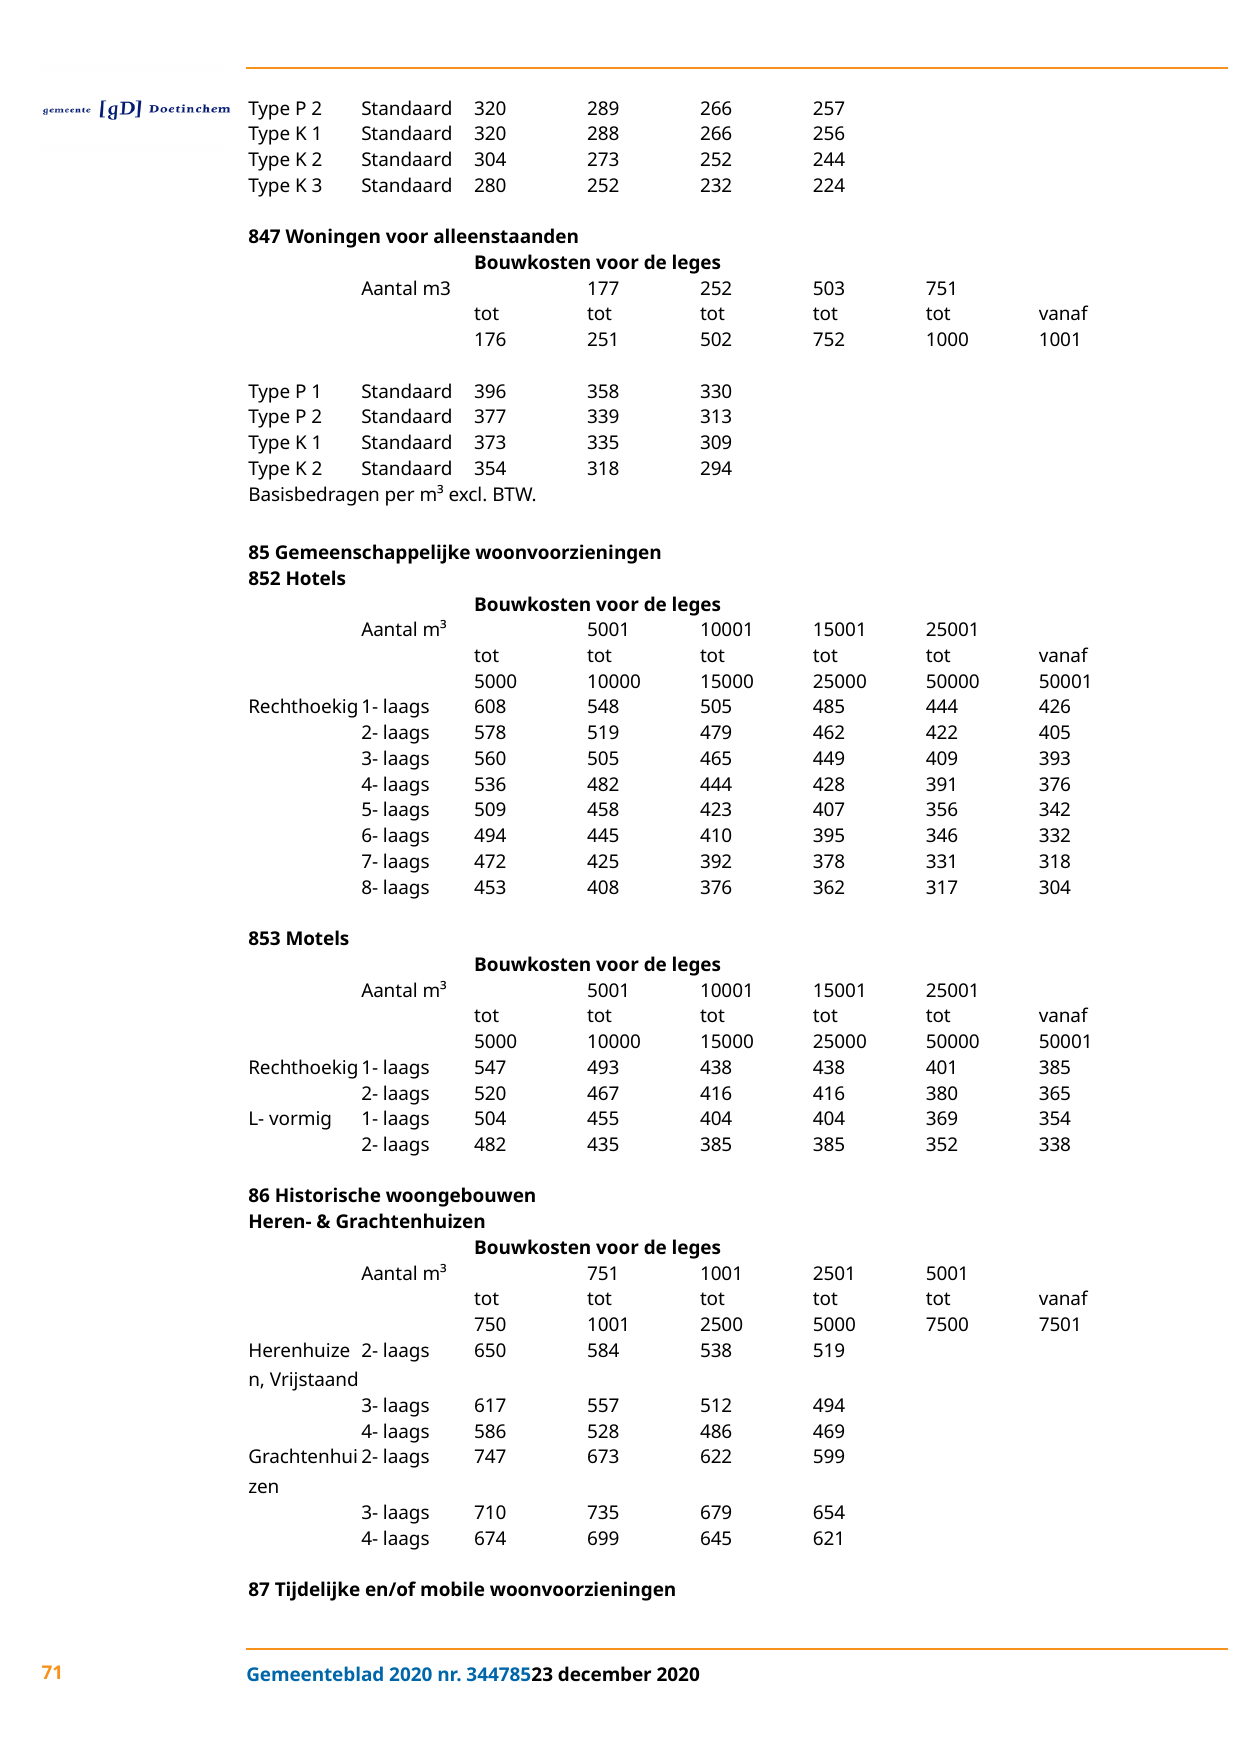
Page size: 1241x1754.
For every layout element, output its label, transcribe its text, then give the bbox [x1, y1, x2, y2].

table_cell [1039, 900, 1152, 925]
table_cell 5001 [926, 1260, 1038, 1286]
table_cell 751 [587, 1260, 700, 1286]
table_cell 376 [700, 874, 813, 899]
table_cell [587, 198, 700, 223]
table_cell 25001 [926, 977, 1038, 1002]
table_cell [1039, 1525, 1152, 1551]
table_cell Type K 2 [248, 146, 361, 172]
table_cell 710 [474, 1499, 587, 1525]
table_cell [248, 951, 361, 977]
table_cell tot [474, 301, 587, 326]
table_cell Bouwkosten voor de leges [474, 249, 1152, 275]
table_cell tot [700, 1003, 813, 1028]
table_cell [248, 771, 361, 797]
table_cell 673 [587, 1444, 700, 1499]
table_cell [1039, 1337, 1152, 1392]
table_cell [926, 146, 1038, 172]
table_cell [248, 720, 361, 745]
table_cell Standaard [361, 455, 474, 481]
table_cell 1001 [587, 1311, 700, 1337]
table_cell Herenhuizen, Vrijstaand [248, 1337, 361, 1392]
table_cell [361, 1028, 474, 1054]
table_cell 3- laags [361, 1499, 474, 1525]
table_cell 313 [700, 404, 813, 429]
table_cell 251 [587, 326, 700, 352]
table_cell 538 [700, 1337, 813, 1392]
table_cell 10001 [700, 977, 813, 1002]
table_cell 599 [813, 1444, 926, 1499]
table_cell [1039, 95, 1152, 121]
table_cell 401 [926, 1054, 1038, 1080]
table_cell 2500 [700, 1311, 813, 1337]
table_cell 438 [813, 1054, 926, 1080]
table_cell 380 [926, 1080, 1038, 1105]
table_cell 465 [700, 745, 813, 771]
table_cell 502 [700, 326, 813, 352]
table_cell [361, 352, 474, 378]
table_cell [1039, 1499, 1152, 1525]
table_cell 485 [813, 694, 926, 719]
table_cell 176 [474, 326, 587, 352]
table_cell [587, 1551, 700, 1576]
table_cell [474, 1551, 587, 1576]
table_cell 309 [700, 429, 813, 455]
table_cell 10000 [587, 668, 700, 694]
table_cell 320 [474, 121, 587, 146]
table_cell 339 [587, 404, 700, 429]
table_cell [474, 900, 587, 925]
table_cell [248, 977, 361, 1002]
table_cell 331 [926, 848, 1038, 874]
table_cell [248, 1525, 361, 1551]
table_cell vanaf [1039, 1286, 1152, 1311]
table_cell Standaard [361, 378, 474, 403]
table_cell [248, 642, 361, 668]
table_cell [248, 1499, 361, 1525]
table_cell Grachtenhuizen [248, 1444, 361, 1499]
table_cell 4- laags [361, 771, 474, 797]
table_cell [361, 668, 474, 694]
table_cell 444 [926, 694, 1038, 719]
table_cell Type K 3 [248, 172, 361, 198]
table_cell 252 [700, 275, 813, 301]
table_cell 422 [926, 720, 1038, 745]
table_cell [813, 352, 926, 378]
table_cell 847 Woningen voor alleenstaanden [248, 224, 1152, 249]
table_cell tot [926, 1286, 1038, 1311]
table_cell [1039, 429, 1152, 455]
table_cell [926, 1551, 1038, 1576]
table_cell 423 [700, 797, 813, 822]
table_cell 338 [1039, 1131, 1152, 1157]
table_cell 416 [700, 1080, 813, 1105]
table_cell 503 [813, 275, 926, 301]
table_cell [1039, 146, 1152, 172]
table_cell 449 [813, 745, 926, 771]
table_cell [248, 668, 361, 694]
table_cell 482 [474, 1131, 587, 1157]
table_cell 318 [1039, 848, 1152, 874]
table_cell 505 [587, 745, 700, 771]
table_cell [248, 1418, 361, 1444]
table_cell L- vormig [248, 1105, 361, 1131]
table_cell 25000 [813, 668, 926, 694]
table_cell [1039, 617, 1152, 642]
table_cell 735 [587, 1499, 700, 1525]
table_cell [700, 1551, 813, 1576]
table_cell [587, 900, 700, 925]
table_cell 519 [587, 720, 700, 745]
table_cell [813, 198, 926, 223]
table_cell Heren- & Grachtenhuizen [248, 1208, 1152, 1234]
table_cell vanaf [1039, 1003, 1152, 1028]
table_cell 512 [700, 1392, 813, 1418]
table_cell 493 [587, 1054, 700, 1080]
table_cell 751 [926, 275, 1038, 301]
table_cell 395 [813, 823, 926, 848]
table_cell [1039, 977, 1152, 1002]
table_cell 5001 [587, 977, 700, 1002]
table_cell Type K 1 [248, 429, 361, 455]
table_cell [813, 455, 926, 481]
table_cell 25000 [813, 1028, 926, 1054]
table_cell 396 [474, 378, 587, 403]
table_cell Basisbedragen per m³ excl. BTW. [248, 481, 1152, 506]
table_cell [248, 1260, 361, 1286]
table_cell [361, 900, 474, 925]
table_header 85 Gemeenschappelijke woonvoorzieningen [248, 539, 1152, 565]
table_cell Standaard [361, 404, 474, 429]
table_cell [1039, 172, 1152, 198]
table_cell 404 [700, 1105, 813, 1131]
table_cell 391 [926, 771, 1038, 797]
table_cell [1039, 1392, 1152, 1418]
table_cell [813, 900, 926, 925]
table_cell 407 [813, 797, 926, 822]
table_cell 7- laags [361, 848, 474, 874]
table_cell [248, 1131, 361, 1157]
table_cell 586 [474, 1418, 587, 1444]
picture [41, 47, 231, 172]
table_cell [248, 591, 361, 617]
table_cell 458 [587, 797, 700, 822]
table_cell [248, 797, 361, 822]
table_cell 4- laags [361, 1418, 474, 1444]
table_cell 317 [926, 874, 1038, 899]
table_cell 674 [474, 1525, 587, 1551]
table_cell 385 [813, 1131, 926, 1157]
table_cell [926, 198, 1038, 223]
table_cell 3- laags [361, 1392, 474, 1418]
table_cell 469 [813, 1418, 926, 1444]
table_cell 416 [813, 1080, 926, 1105]
table_cell 5- laags [361, 797, 474, 822]
table_cell [926, 1499, 1038, 1525]
table_cell 479 [700, 720, 813, 745]
table_cell tot [587, 1003, 700, 1028]
table_cell 15000 [700, 1028, 813, 1054]
table_cell 342 [1039, 797, 1152, 822]
table_cell [926, 1418, 1038, 1444]
table_cell 486 [700, 1418, 813, 1444]
table_cell Aantal m³ [361, 977, 474, 1002]
table_cell 438 [700, 1054, 813, 1080]
table_cell 2- laags [361, 1337, 474, 1392]
table_cell [248, 1003, 361, 1028]
table_cell [926, 1337, 1038, 1392]
table_cell [361, 1234, 474, 1260]
table_cell 358 [587, 378, 700, 403]
table_cell Standaard [361, 146, 474, 172]
table_cell Standaard [361, 121, 474, 146]
table_cell 557 [587, 1392, 700, 1418]
table_cell [248, 198, 361, 223]
table_cell 426 [1039, 694, 1152, 719]
table_cell [926, 1444, 1038, 1499]
table_cell 2- laags [361, 1131, 474, 1157]
table_cell tot [474, 1286, 587, 1311]
table_cell 356 [926, 797, 1038, 822]
table_cell [361, 301, 474, 326]
table_cell 8- laags [361, 874, 474, 899]
table_cell 409 [926, 745, 1038, 771]
table_cell 548 [587, 694, 700, 719]
table_cell 373 [474, 429, 587, 455]
table_cell 244 [813, 146, 926, 172]
table_cell Type P 2 [248, 404, 361, 429]
table_cell tot [474, 642, 587, 668]
table_cell tot [587, 642, 700, 668]
table_cell 392 [700, 848, 813, 874]
table_cell 699 [587, 1525, 700, 1551]
table_cell 354 [474, 455, 587, 481]
table_cell Aantal m3 [361, 275, 474, 301]
table_cell Type P 2 [248, 95, 361, 121]
table_cell [361, 642, 474, 668]
table_cell 393 [1039, 745, 1152, 771]
table_cell 352 [926, 1131, 1038, 1157]
table_cell 385 [1039, 1054, 1152, 1080]
table_cell 3- laags [361, 745, 474, 771]
table_cell 2501 [813, 1260, 926, 1286]
table_cell [248, 745, 361, 771]
table_cell Rechthoekig [248, 694, 361, 719]
table_cell 482 [587, 771, 700, 797]
table_cell 467 [587, 1080, 700, 1105]
table_cell [361, 1003, 474, 1028]
table_cell 5001 [587, 617, 700, 642]
table_cell [926, 95, 1038, 121]
table_cell 318 [587, 455, 700, 481]
table_cell [248, 275, 361, 301]
table_cell [248, 1311, 361, 1337]
table_cell 257 [813, 95, 926, 121]
table_cell 405 [1039, 720, 1152, 745]
table_cell 50001 [1039, 668, 1152, 694]
table_cell 621 [813, 1525, 926, 1551]
table_cell [926, 1392, 1038, 1418]
table_cell 622 [700, 1444, 813, 1499]
table_cell [813, 378, 926, 403]
table_cell [248, 1080, 361, 1105]
table_cell [248, 1286, 361, 1311]
table_cell 280 [474, 172, 587, 198]
table_cell [700, 900, 813, 925]
table_cell 332 [1039, 823, 1152, 848]
table_cell tot [926, 642, 1038, 668]
table_cell 453 [474, 874, 587, 899]
table_cell 654 [813, 1499, 926, 1525]
table_cell 365 [1039, 1080, 1152, 1105]
table_cell 304 [474, 146, 587, 172]
table_cell [248, 848, 361, 874]
table_cell 294 [700, 455, 813, 481]
table_cell [248, 1028, 361, 1054]
table_cell 289 [587, 95, 700, 121]
table_cell [361, 198, 474, 223]
table_cell tot [813, 1003, 926, 1028]
table_cell 288 [587, 121, 700, 146]
table_cell 385 [700, 1131, 813, 1157]
table_cell 50000 [926, 1028, 1038, 1054]
table_cell 645 [700, 1525, 813, 1551]
table_cell tot [926, 301, 1038, 326]
table_cell [361, 591, 474, 617]
table_cell 5000 [474, 668, 587, 694]
table_cell [1039, 198, 1152, 223]
table_cell tot [700, 301, 813, 326]
table_cell 1- laags [361, 1054, 474, 1080]
table_cell 7501 [1039, 1311, 1152, 1337]
table_cell 2- laags [361, 1080, 474, 1105]
table_cell [248, 823, 361, 848]
table_cell 25001 [926, 617, 1038, 642]
table_cell [474, 977, 587, 1002]
table_cell 1- laags [361, 1105, 474, 1131]
table_cell 1001 [1039, 326, 1152, 352]
table_cell 404 [813, 1105, 926, 1131]
table_cell 354 [1039, 1105, 1152, 1131]
table_cell 509 [474, 797, 587, 822]
table_cell 504 [474, 1105, 587, 1131]
table_cell 15001 [813, 977, 926, 1002]
table_cell tot [813, 642, 926, 668]
table_cell tot [587, 301, 700, 326]
table_cell [474, 352, 587, 378]
table_cell 536 [474, 771, 587, 797]
table_cell 472 [474, 848, 587, 874]
table_cell 1001 [700, 1260, 813, 1286]
table_cell [361, 1286, 474, 1311]
table_cell tot [926, 1003, 1038, 1028]
table_cell [248, 1157, 1152, 1183]
table_cell 528 [587, 1418, 700, 1444]
table_cell tot [474, 1003, 587, 1028]
table_cell 50001 [1039, 1028, 1152, 1054]
table_cell [248, 900, 361, 925]
table_cell 852 Hotels [248, 565, 1152, 591]
table_cell [926, 1525, 1038, 1551]
table_cell tot [587, 1286, 700, 1311]
table_cell [1039, 1260, 1152, 1286]
table_cell 252 [587, 172, 700, 198]
table_cell 177 [587, 275, 700, 301]
table_cell 273 [587, 146, 700, 172]
table_cell 377 [474, 404, 587, 429]
table_cell 505 [700, 694, 813, 719]
table_cell [248, 1392, 361, 1418]
table_cell 455 [587, 1105, 700, 1131]
table_cell [248, 1551, 361, 1576]
table_cell [361, 249, 474, 275]
table_cell Rechthoekig [248, 1054, 361, 1080]
table_cell 617 [474, 1392, 587, 1418]
table_cell 86 Historische woongebouwen [248, 1183, 1152, 1208]
table_cell Standaard [361, 429, 474, 455]
table_cell 560 [474, 745, 587, 771]
table_cell [361, 1311, 474, 1337]
table_cell [926, 352, 1038, 378]
table_cell 369 [926, 1105, 1038, 1131]
table_cell Aantal m³ [361, 617, 474, 642]
table_cell 410 [700, 823, 813, 848]
table_cell 15000 [700, 668, 813, 694]
table_cell [361, 1551, 474, 1576]
table_cell [813, 404, 926, 429]
table_cell [926, 121, 1038, 146]
table_cell 232 [700, 172, 813, 198]
table_cell Standaard [361, 95, 474, 121]
table_cell Bouwkosten voor de leges [474, 951, 1152, 977]
table_cell [813, 1551, 926, 1576]
table_cell 10000 [587, 1028, 700, 1054]
table_cell 1- laags [361, 694, 474, 719]
table_cell [926, 429, 1038, 455]
table_cell Aantal m³ [361, 1260, 474, 1286]
table_cell Type P 1 [248, 378, 361, 403]
table_cell 6- laags [361, 823, 474, 848]
table_cell 428 [813, 771, 926, 797]
table_cell 2- laags [361, 720, 474, 745]
table_cell [361, 326, 474, 352]
table_cell 304 [1039, 874, 1152, 899]
table_cell tot [700, 642, 813, 668]
table_cell [587, 352, 700, 378]
table_cell 747 [474, 1444, 587, 1499]
table_cell 679 [700, 1499, 813, 1525]
table_cell Bouwkosten voor de leges [474, 1234, 1152, 1260]
table_cell [1039, 378, 1152, 403]
table_cell [813, 429, 926, 455]
table_cell tot [700, 1286, 813, 1311]
table_cell 584 [587, 1337, 700, 1392]
table_cell [248, 326, 361, 352]
table_cell [1039, 1551, 1152, 1576]
table_cell [248, 617, 361, 642]
table_cell [248, 1234, 361, 1260]
table_cell 335 [587, 429, 700, 455]
table_cell 4- laags [361, 1525, 474, 1551]
table_cell [1039, 121, 1152, 146]
table_cell 520 [474, 1080, 587, 1105]
table_cell 362 [813, 874, 926, 899]
table_cell [474, 275, 587, 301]
table_cell 266 [700, 95, 813, 121]
table_cell Standaard [361, 172, 474, 198]
table_cell [248, 301, 361, 326]
table_cell 266 [700, 121, 813, 146]
table_cell 752 [813, 326, 926, 352]
table_cell [361, 951, 474, 977]
table_cell [926, 404, 1038, 429]
table_cell 50000 [926, 668, 1038, 694]
table_cell 2- laags [361, 1444, 474, 1499]
table_cell [474, 1260, 587, 1286]
table_cell 547 [474, 1054, 587, 1080]
table_cell [248, 874, 361, 899]
table_cell 650 [474, 1337, 587, 1392]
table_cell 5000 [813, 1311, 926, 1337]
table_cell 408 [587, 874, 700, 899]
table_cell 494 [813, 1392, 926, 1418]
table_cell 750 [474, 1311, 587, 1337]
table_cell 608 [474, 694, 587, 719]
table_cell Type K 2 [248, 455, 361, 481]
table_cell Type K 1 [248, 121, 361, 146]
table_cell [1039, 455, 1152, 481]
table_cell [1039, 352, 1152, 378]
table_cell [926, 172, 1038, 198]
table_cell tot [813, 1286, 926, 1311]
table_cell 87 Tijdelijke en/of mobile woonvoorzieningen [248, 1576, 1152, 1602]
table_cell 378 [813, 848, 926, 874]
table_cell 444 [700, 771, 813, 797]
table_cell 519 [813, 1337, 926, 1392]
table_cell 578 [474, 720, 587, 745]
table_cell vanaf [1039, 301, 1152, 326]
table_cell [248, 352, 361, 378]
table_cell vanaf [1039, 642, 1152, 668]
table_cell Bouwkosten voor de leges [474, 591, 1152, 617]
table_cell tot [813, 301, 926, 326]
table_cell [1039, 404, 1152, 429]
table_cell [1039, 1418, 1152, 1444]
table_cell 376 [1039, 771, 1152, 797]
table_cell 256 [813, 121, 926, 146]
table_cell [926, 900, 1038, 925]
table_cell 7500 [926, 1311, 1038, 1337]
table_cell [700, 198, 813, 223]
table_cell 462 [813, 720, 926, 745]
table_cell 346 [926, 823, 1038, 848]
table_cell 435 [587, 1131, 700, 1157]
table_cell 5000 [474, 1028, 587, 1054]
table_cell [926, 455, 1038, 481]
table_cell [1039, 275, 1152, 301]
table_cell 10001 [700, 617, 813, 642]
table_cell [474, 617, 587, 642]
table_cell 320 [474, 95, 587, 121]
table_cell 15001 [813, 617, 926, 642]
table_cell 425 [587, 848, 700, 874]
table_cell 252 [700, 146, 813, 172]
table_cell 494 [474, 823, 587, 848]
table_cell 224 [813, 172, 926, 198]
table_cell 1000 [926, 326, 1038, 352]
table_cell 853 Motels [248, 925, 1152, 951]
table_cell [248, 249, 361, 275]
table_cell [700, 352, 813, 378]
table_cell [926, 378, 1038, 403]
table_cell 330 [700, 378, 813, 403]
table_cell [474, 198, 587, 223]
table_cell [1039, 1444, 1152, 1499]
table_cell 445 [587, 823, 700, 848]
